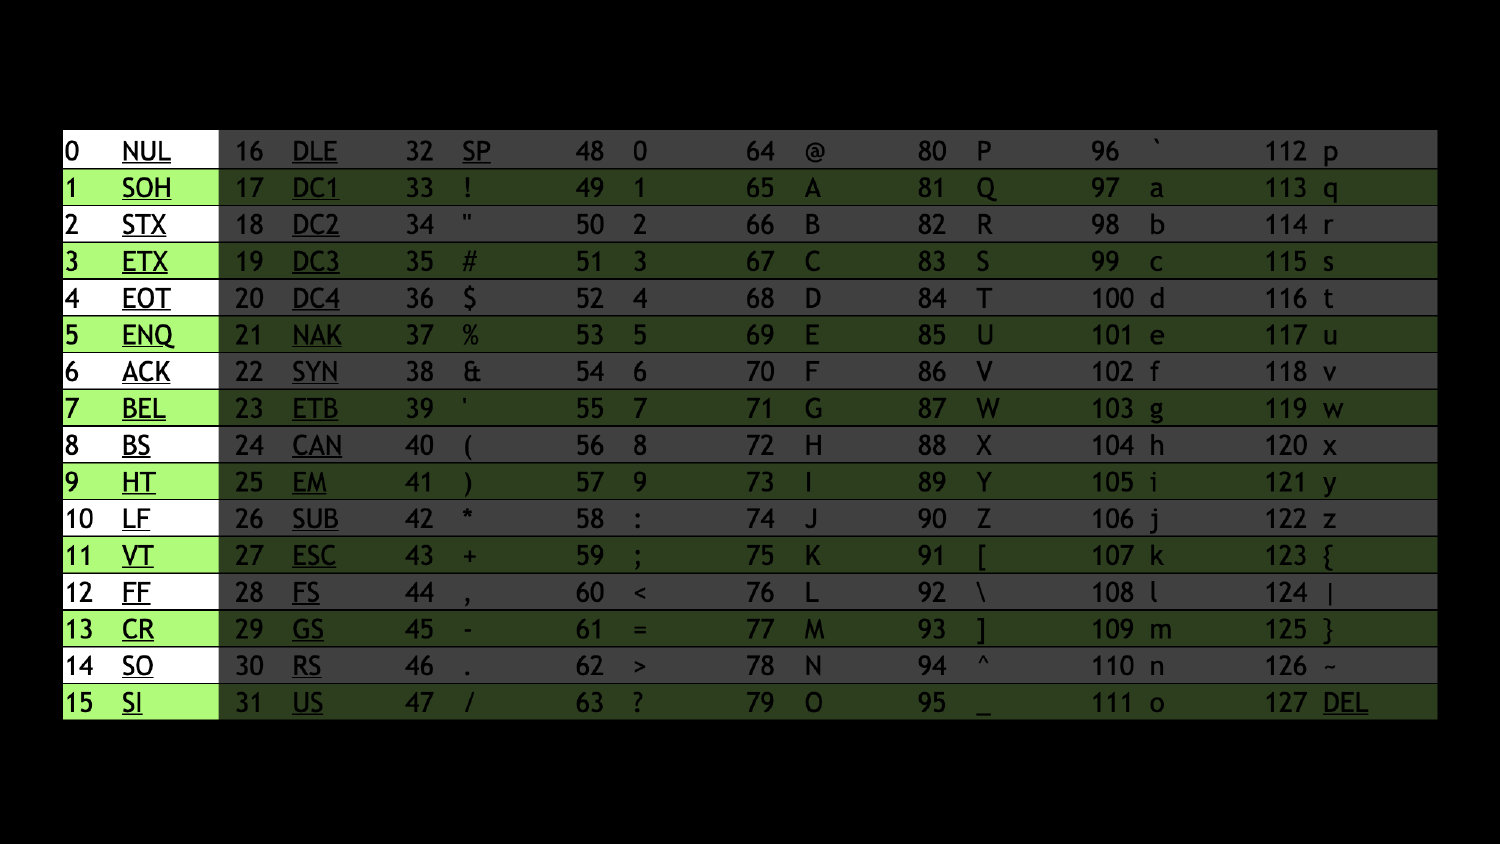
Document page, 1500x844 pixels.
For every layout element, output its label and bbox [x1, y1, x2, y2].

picture [57, 119, 218, 725]
text_box [218, 0, 1500, 844]
